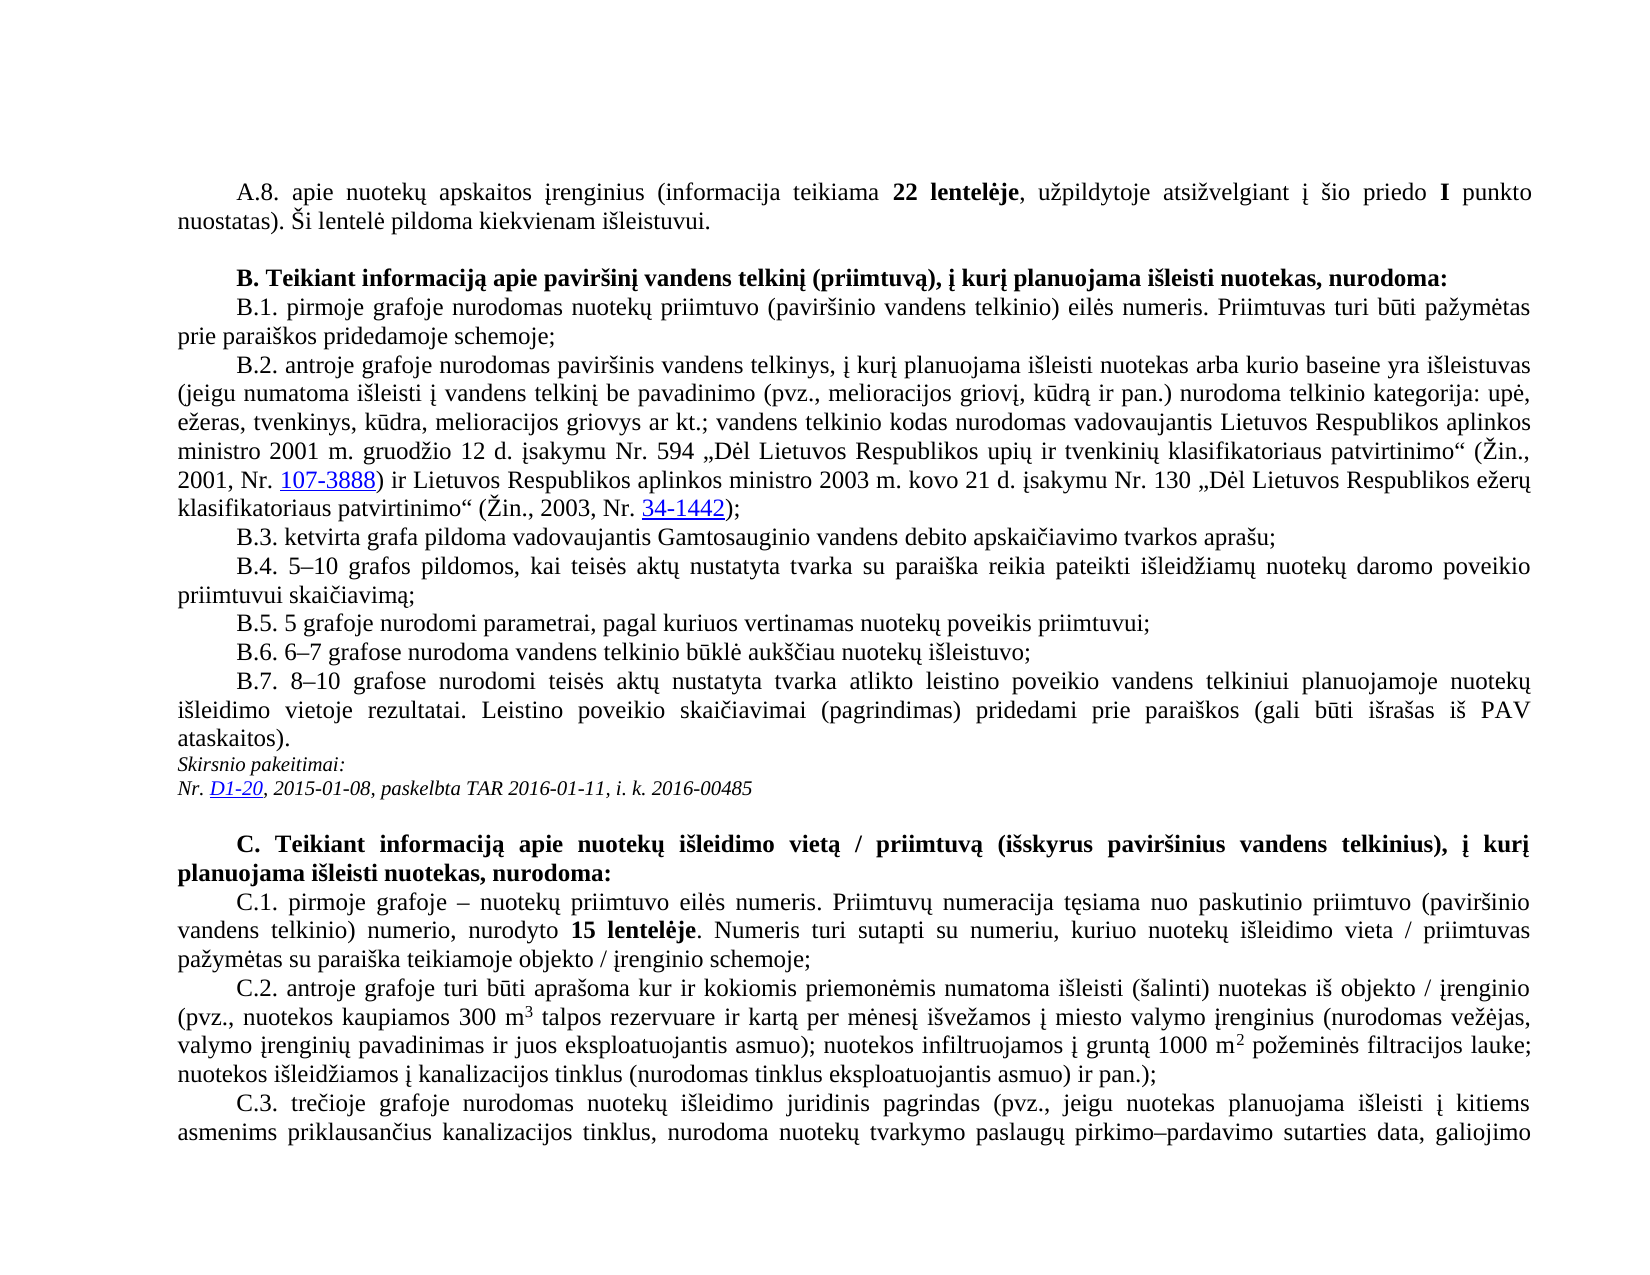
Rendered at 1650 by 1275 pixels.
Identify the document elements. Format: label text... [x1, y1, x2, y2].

text B.5. 5 grafoje nurodomi parametrai, pagal kuriuos vertinamas nuotekų poveikis priimtuvui; [177, 608, 1532, 637]
text B.7. 8–10 grafose nurodomi teisės aktų nustatyta tvarka atlikto leistino poveikio vandens telkiniui planuojamoje nuotekų išleidimo vietoje rezultatai. Leistino poveikio skaičiavimai (pagrindimas) pridedami prie paraiškos (gali būti išrašas iš PAV ataskaitos). [177, 666, 1532, 752]
text B.2. antroje grafoje nurodomas paviršinis vandens telkinys, į kurį planuojama išleisti nuotekas arba kurio baseine yra išleistuvas (jeigu numatoma išleisti į vandens telkinį be pavadinimo (pvz., melioracijos griovį, kūdrą ir pan.) nurodoma telkinio kategorija: upė, ežeras, tvenkinys, kūdra, melioracijos griovys ar kt.; vandens telkinio kodas nurodomas vadovaujantis Lietuvos Respublikos aplinkos ministro 2001 m. gruodžio 12 d. įsakymu Nr. 594 „Dėl Lietuvos Respublikos upių ir tvenkinių klasifikatoriaus patvirtinimo“ (Žin., 2001, Nr. 107-3888) ir Lietuvos Respublikos aplinkos ministro 2003 m. kovo 21 d. įsakymu Nr. 130 „Dėl Lietuvos Respublikos ežerų klasifikatoriaus patvirtinimo“ (Žin., 2003, Nr. 34-1442); [177, 350, 1532, 522]
text C. Teikiant informaciją apie nuotekų išleidimo vietą / priimtuvą (išskyrus paviršinius vandens telkinius), į kurį planuojama išleisti nuotekas, nurodoma: [177, 829, 1532, 887]
text A.8. apie nuotekų apskaitos įrenginius (informacija teikiama 22 lentelėje, užpildytoje atsižvelgiant į šio priedo I punkto nuostatas). Ši lentelė pildoma kiekvienam išleistuvui. [177, 177, 1532, 235]
text B. Teikiant informaciją apie paviršinį vandens telkinį (priimtuvą), į kurį planuojama išleisti nuotekas, nurodoma: [177, 263, 1532, 292]
text C.2. antroje grafoje turi būti aprašoma kur ir kokiomis priemonėmis numatoma išleisti (šalinti) nuotekas iš objekto / įrenginio (pvz., nuotekos kaupiamos 300 m3 talpos rezervuare ir kartą per mėnesį išvežamos į miesto valymo įrenginius (nurodomas vežėjas, valymo įrenginių pavadinimas ir juos eksploatuojantis asmuo); nuotekos infiltruojamos į gruntą 1000 m2 požeminės filtracijos lauke; nuotekos išleidžiamos į kanalizacijos tinklus (nurodomas tinklus eksploatuojantis asmuo) ir pan.); [177, 973, 1532, 1088]
text B.1. pirmoje grafoje nurodomas nuotekų priimtuvo (paviršinio vandens telkinio) eilės numeris. Priimtuvas turi būti pažymėtas prie paraiškos pridedamoje schemoje; [177, 292, 1532, 350]
text Nr. D1-20, 2015-01-08, paskelbta TAR 2016-01-11, i. k. 2016-00485 [177, 776, 1532, 800]
text C.1. pirmoje grafoje – nuotekų priimtuvo eilės numeris. Priimtuvų numeracija tęsiama nuo paskutinio priimtuvo (paviršinio vandens telkinio) numerio, nurodyto 15 lentelėje. Numeris turi sutapti su numeriu, kuriuo nuotekų išleidimo vieta / priimtuvas pažymėtas su paraiška teikiamoje objekto / įrenginio schemoje; [177, 887, 1532, 973]
text B.3. ketvirta grafa pildoma vadovaujantis Gamtosauginio vandens debito apskaičiavimo tvarkos aprašu; [177, 522, 1532, 551]
text B.4. 5–10 grafos pildomos, kai teisės aktų nustatyta tvarka su paraiška reikia pateikti išleidžiamų nuotekų daromo poveikio priimtuvui skaičiavimą; [177, 551, 1532, 608]
text C.3. trečioje grafoje nurodomas nuotekų išleidimo juridinis pagrindas (pvz., jeigu nuotekas planuojama išleisti į kitiems asmenims priklausančius kanalizacijos tinklus, nurodoma nuotekų tvarkymo paslaugų pirkimo–pardavimo sutarties data, galiojimo [177, 1088, 1532, 1145]
text B.6. 6–7 grafose nurodoma vandens telkinio būklė aukščiau nuotekų išleistuvo; [177, 637, 1532, 666]
text Skirsnio pakeitimai: [177, 752, 1532, 776]
